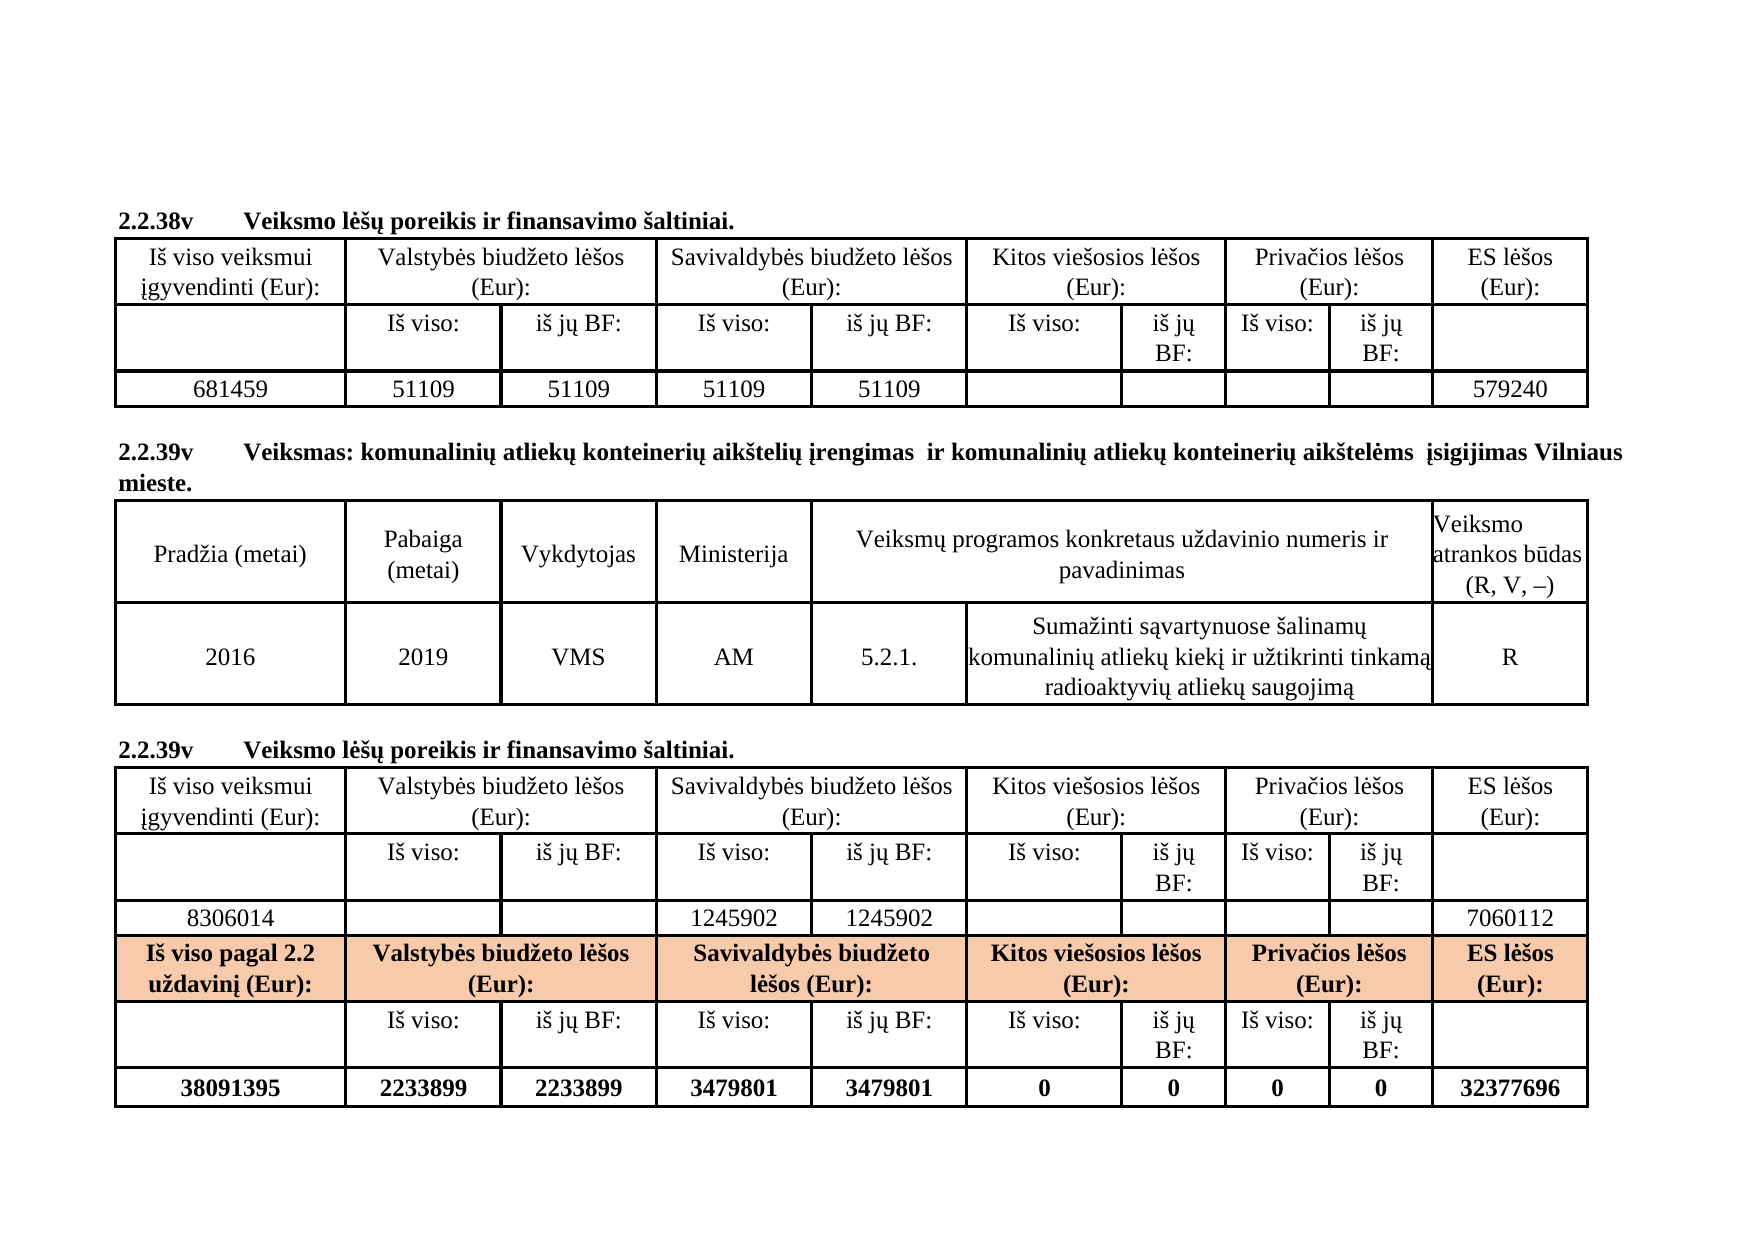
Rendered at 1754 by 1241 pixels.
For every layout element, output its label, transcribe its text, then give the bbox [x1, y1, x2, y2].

table_cell AM [658, 604, 810, 703]
table_cell [117, 306, 344, 369]
table_cell 32377696 [1434, 1069, 1586, 1105]
table_cell iš jų BF: [503, 835, 655, 898]
table_cell [1331, 902, 1431, 934]
table_cell iš jų BF: [1331, 835, 1431, 898]
table_cell Iš viso: [658, 306, 810, 369]
table_cell Iš viso: [1227, 1003, 1328, 1066]
table_cell 8306014 [117, 902, 344, 934]
table_header Valstybės biudžeto lėšos (Eur): [347, 240, 655, 303]
table_header Iš viso veiksmui įgyvendinti (Eur): [117, 769, 344, 832]
table_cell 3479801 [813, 1069, 965, 1105]
table_cell [347, 902, 499, 934]
table_cell Privačios lėšos (Eur): [1227, 937, 1431, 1000]
table_cell Iš viso: [968, 306, 1120, 369]
table_cell iš jų BF: [813, 835, 965, 898]
table_cell [1434, 835, 1586, 898]
table_cell Iš viso: [968, 835, 1120, 898]
table_cell Kitos viešosios lėšos (Eur): [968, 937, 1224, 1000]
table_cell [1434, 1003, 1586, 1066]
table_cell 5.2.1. [813, 604, 965, 703]
table_cell 0 [1331, 1069, 1431, 1105]
table_cell Iš viso: [347, 1003, 499, 1066]
table_cell [117, 1003, 344, 1066]
table_header ES lėšos (Eur): [1434, 240, 1586, 303]
table_cell iš jų BF: [1331, 306, 1431, 369]
table_header Privačios lėšos (Eur): [1227, 769, 1431, 832]
table_cell 51109 [658, 373, 810, 405]
table_cell 2019 [347, 604, 499, 703]
table_cell 51109 [503, 373, 655, 405]
table_cell 0 [968, 1069, 1120, 1105]
table_cell [1331, 373, 1431, 405]
table_cell iš jų BF: [1123, 306, 1224, 369]
table_cell [1123, 373, 1224, 405]
table_cell 38091395 [117, 1069, 344, 1105]
table_cell iš jų BF: [813, 306, 965, 369]
table_cell iš jų BF: [503, 306, 655, 369]
text 2.2.39v Veiksmo lėšų poreikis ir finansavimo šaltiniai. [118, 735, 1636, 764]
table_header Kitos viešosios lėšos (Eur): [968, 769, 1224, 832]
table_cell R [1434, 604, 1586, 703]
table_cell [503, 902, 655, 934]
table_cell 681459 [117, 373, 344, 405]
table_header Pradžia (metai) [117, 502, 344, 601]
table_cell Valstybės biudžeto lėšos (Eur): [347, 937, 655, 1000]
table_header Ministerija [658, 502, 810, 601]
table_cell Iš viso: [658, 1003, 810, 1066]
table_header ES lėšos (Eur): [1434, 769, 1586, 832]
table_cell ES lėšos (Eur): [1434, 937, 1586, 1000]
table_cell iš jų BF: [813, 1003, 965, 1066]
table_cell [1227, 902, 1328, 934]
table_cell [1123, 902, 1224, 934]
table_cell 2016 [117, 604, 344, 703]
table_cell [117, 835, 344, 898]
table_header Valstybės biudžeto lėšos (Eur): [347, 769, 655, 832]
table_header Kitos viešosios lėšos (Eur): [968, 240, 1224, 303]
table_cell Iš viso: [347, 835, 499, 898]
table_cell 0 [1123, 1069, 1224, 1105]
table_cell 1245902 [658, 902, 810, 934]
table_cell Sumažinti sąvartynuose šalinamų komunalinių atliekų kiekį ir užtikrinti tinkamą radioaktyvių atliekų saugojimą [968, 604, 1431, 703]
table_header Privačios lėšos (Eur): [1227, 240, 1431, 303]
table_cell iš jų BF: [1331, 1003, 1431, 1066]
table_header Veiksmo atrankos būdas (R, V, –) [1434, 502, 1586, 601]
table_cell 2233899 [347, 1069, 499, 1105]
table_cell Iš viso: [658, 835, 810, 898]
table_cell [1227, 373, 1328, 405]
table_cell iš jų BF: [1123, 835, 1224, 898]
table_header Pabaiga (metai) [347, 502, 499, 601]
table_cell 579240 [1434, 373, 1586, 405]
table_cell [968, 373, 1120, 405]
table_cell 1245902 [813, 902, 965, 934]
table_cell 3479801 [658, 1069, 810, 1105]
text 2.2.39v Veiksmas: komunalinių atliekų konteinerių aikštelių įrengimas ir komunalinių atliekų konteinerių aikštelėms įsigijimas Vilniaus mieste. [118, 437, 1636, 496]
table_cell 2233899 [503, 1069, 655, 1105]
table_cell 7060112 [1434, 902, 1586, 934]
table_cell iš jų BF: [1123, 1003, 1224, 1066]
table_header Savivaldybės biudžeto lėšos (Eur): [658, 240, 965, 303]
text 2.2.38v Veiksmo lėšų poreikis ir finansavimo šaltiniai. [118, 206, 1636, 235]
table_header Savivaldybės biudžeto lėšos (Eur): [658, 769, 965, 832]
table_cell [1434, 306, 1586, 369]
table_cell Iš viso: [347, 306, 499, 369]
table_cell iš jų BF: [503, 1003, 655, 1066]
table_cell 51109 [813, 373, 965, 405]
table_header Vykdytojas [503, 502, 655, 601]
table_header Veiksmų programos konkretaus uždavinio numeris ir pavadinimas [813, 502, 1431, 601]
table_cell Iš viso: [968, 1003, 1120, 1066]
table_header Iš viso veiksmui įgyvendinti (Eur): [117, 240, 344, 303]
table_cell [968, 902, 1120, 934]
table_cell Iš viso: [1227, 306, 1328, 369]
table_cell Savivaldybės biudžeto lėšos (Eur): [658, 937, 965, 1000]
table_cell Iš viso: [1227, 835, 1328, 898]
table_cell 0 [1227, 1069, 1328, 1105]
table_cell Iš viso pagal 2.2 uždavinį (Eur): [117, 937, 344, 1000]
table_cell VMS [503, 604, 655, 703]
table_cell 51109 [347, 373, 499, 405]
